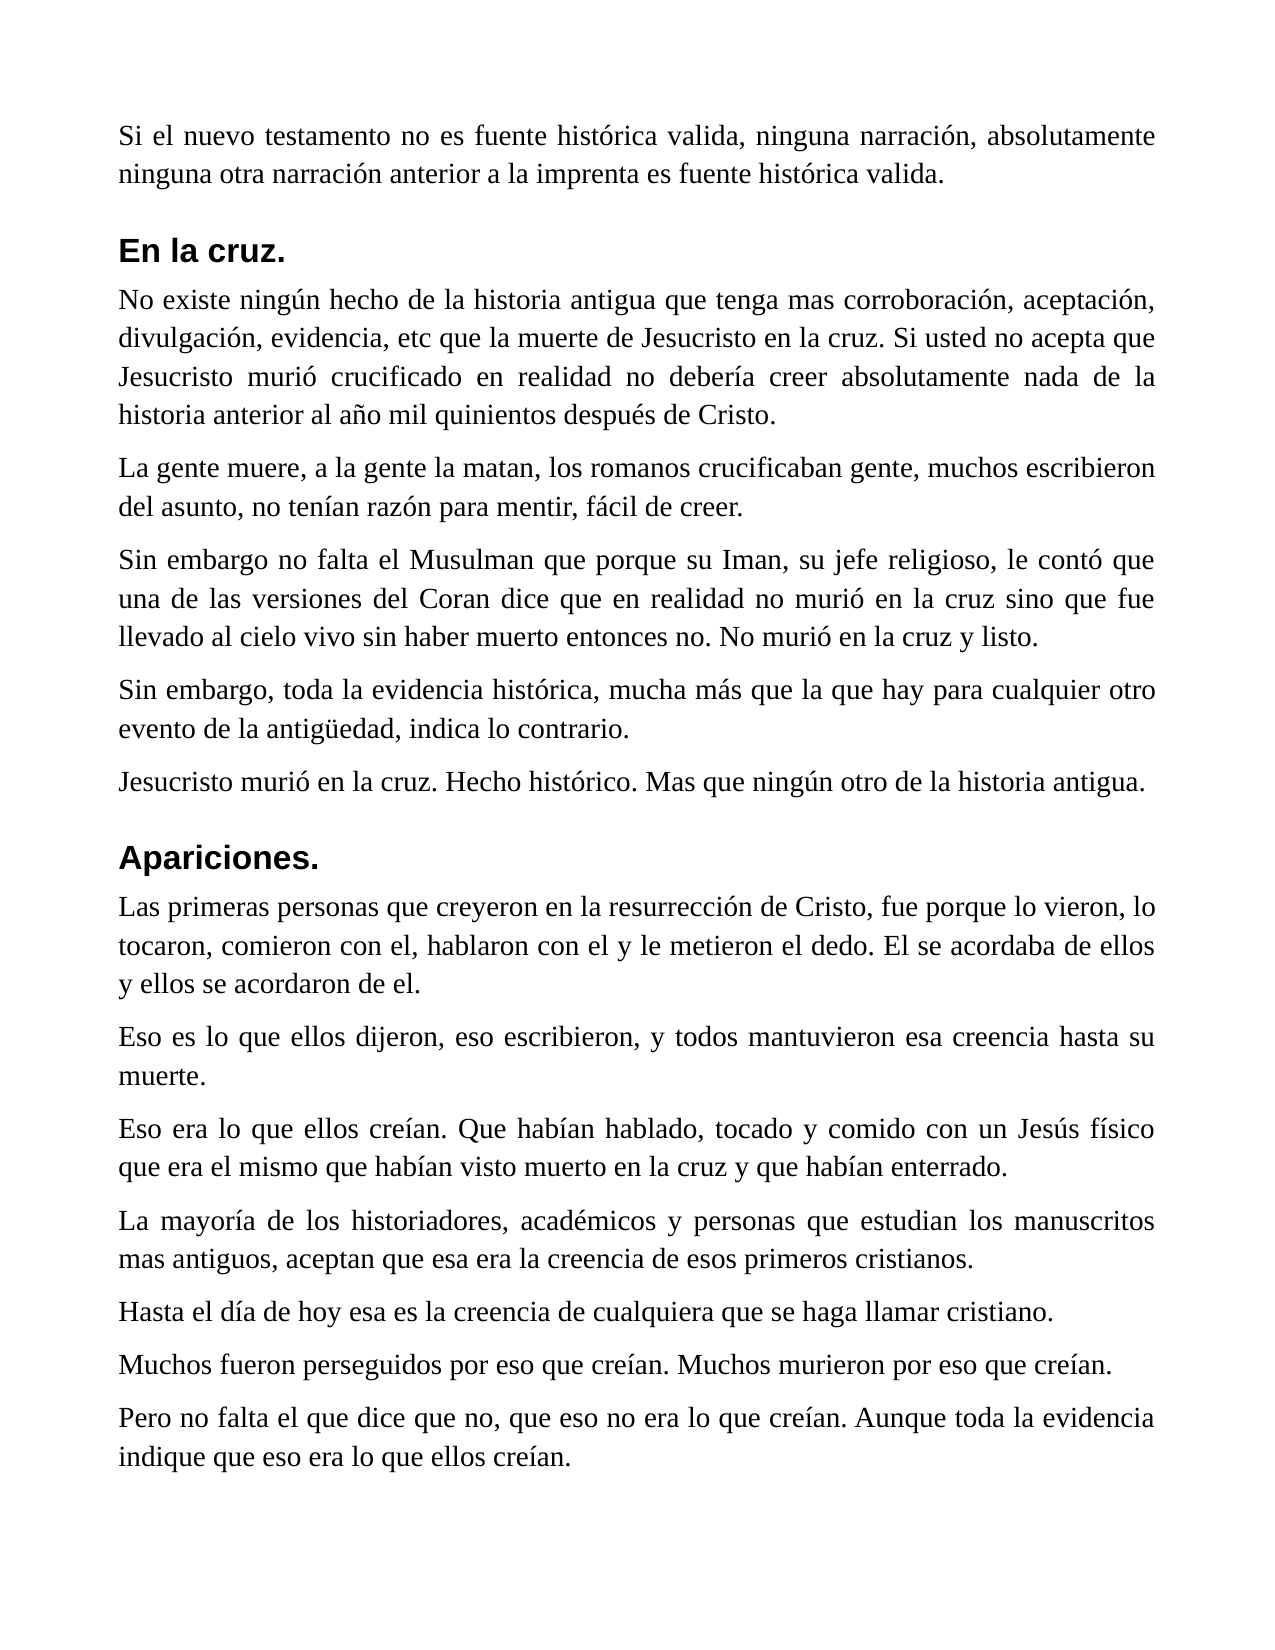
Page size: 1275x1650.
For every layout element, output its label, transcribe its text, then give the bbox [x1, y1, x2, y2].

text La gente muere, a la gente la matan, los romanos crucificaban gente, muchos escribieron del asunto, no tenían razón para mentir, fácil de creer. [118, 451, 1157, 523]
subtitle En la cruz. [118, 231, 1157, 269]
text Eso es lo que ellos dijeron, eso escribieron, y todos mantuvieron esa creencia hasta su muerte. [118, 1019, 1157, 1091]
text Si el nuevo testamento no es fuente histórica valida, ninguna narración, absolutamente ninguna otra narración anterior a la imprenta es fuente histórica valida. [118, 118, 1157, 190]
text Muchos fueron perseguidos por eso que creían. Muchos murieron por eso que creían. [118, 1347, 1157, 1381]
subtitle Apariciones. [118, 838, 1157, 877]
text No existe ningún hecho de la historia antigua que tenga mas corroboración, aceptación, divulgación, evidencia, etc que la muerte de Jesucristo en la cruz. Si usted no acepta que Jesucristo murió crucificado en realidad no debería creer absolutamente nada de la historia anterior al año mil quinientos después de Cristo. [118, 282, 1157, 431]
text La mayoría de los historiadores, académicos y personas que estudian los manuscritos mas antiguos, aceptan que esa era la creencia de esos primeros cristianos. [118, 1203, 1157, 1275]
text Jesucristo murió en la cruz. Hecho histórico. Mas que ningún otro de la historia antigua. [118, 764, 1157, 798]
text Sin embargo, toda la evidencia histórica, mucha más que la que hay para cualquier otro evento de la antigüedad, indica lo contrario. [118, 672, 1157, 744]
text Pero no falta el que dice que no, que eso no era lo que creían. Aunque toda la evidencia indique que eso era lo que ellos creían. [118, 1401, 1157, 1473]
text Sin embargo no falta el Musulman que porque su Iman, su jefe religioso, le contó que una de las versiones del Coran dice que en realidad no murió en la cruz sino que fue llevado al cielo vivo sin haber muerto entonces no. No murió en la cruz y listo. [118, 542, 1157, 653]
text Hasta el día de hoy esa es la creencia de cualquiera que se haga llamar cristiano. [118, 1294, 1157, 1328]
text Eso era lo que ellos creían. Que habían hablado, tocado y comido con un Jesús físico que era el mismo que habían visto muerto en la cruz y que habían enterrado. [118, 1111, 1157, 1183]
text Las primeras personas que creyeron en la resurrección de Cristo, fue porque lo vieron, lo tocaron, comieron con el, hablaron con el y le metieron el dedo. El se acordaba de ellos y ellos se acordaron de el. [118, 889, 1157, 1000]
